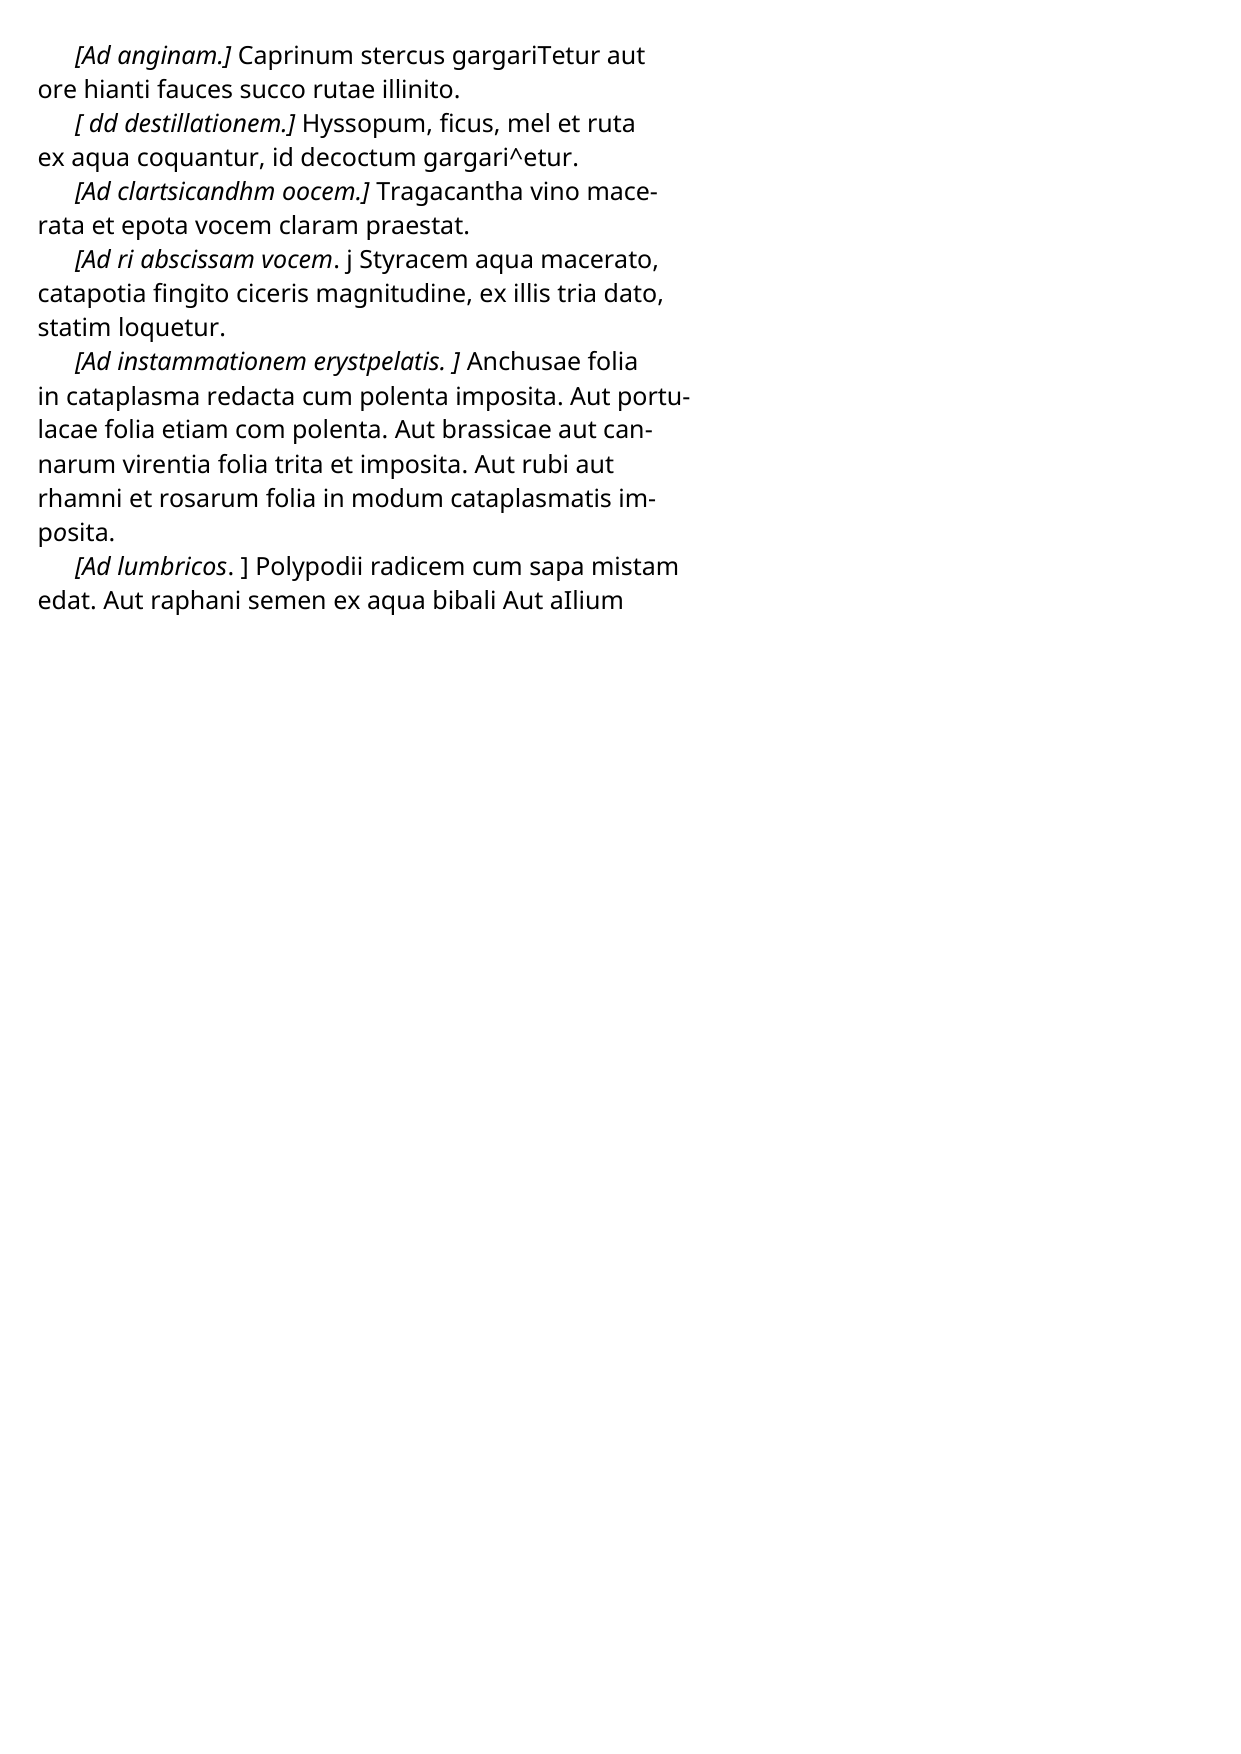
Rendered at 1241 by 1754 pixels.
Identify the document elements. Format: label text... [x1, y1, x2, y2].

text [Ad instammationem erystpelatis. ] Anchusae folia in cataplasma redacta cum polenta imposita. Aut portu- lacae folia etiam com polenta. Aut brassicae aut can- narum virentia folia trita et imposita. Aut rubi aut rhamni et rosarum folia in modum cataplasmatis im- posita. [37, 344, 1203, 548]
text [Ad lumbricos. ] Polypodii radicem cum sapa mistam edat. Aut raphani semen ex aqua bibali Aut aIlium [37, 548, 1203, 617]
text [Ad ri abscissam vocem. j Styracem aqua macerato, catapotia fingito ciceris magnitudine, ex illis tria dato, statim loquetur. [37, 242, 1203, 344]
text [Ad anginam.] Caprinum stercus gargariTetur aut ore hianti fauces succo rutae illinito. [37, 37, 1203, 106]
text [Ad clartsicandhm oocem.] Tragacantha vino mace- rata et epota vocem claram praestat. [37, 174, 1203, 242]
text [ dd destillationem.] Hyssopum, ficus, mel et ruta ex aqua coquantur, id decoctum gargari^etur. [37, 106, 1203, 174]
